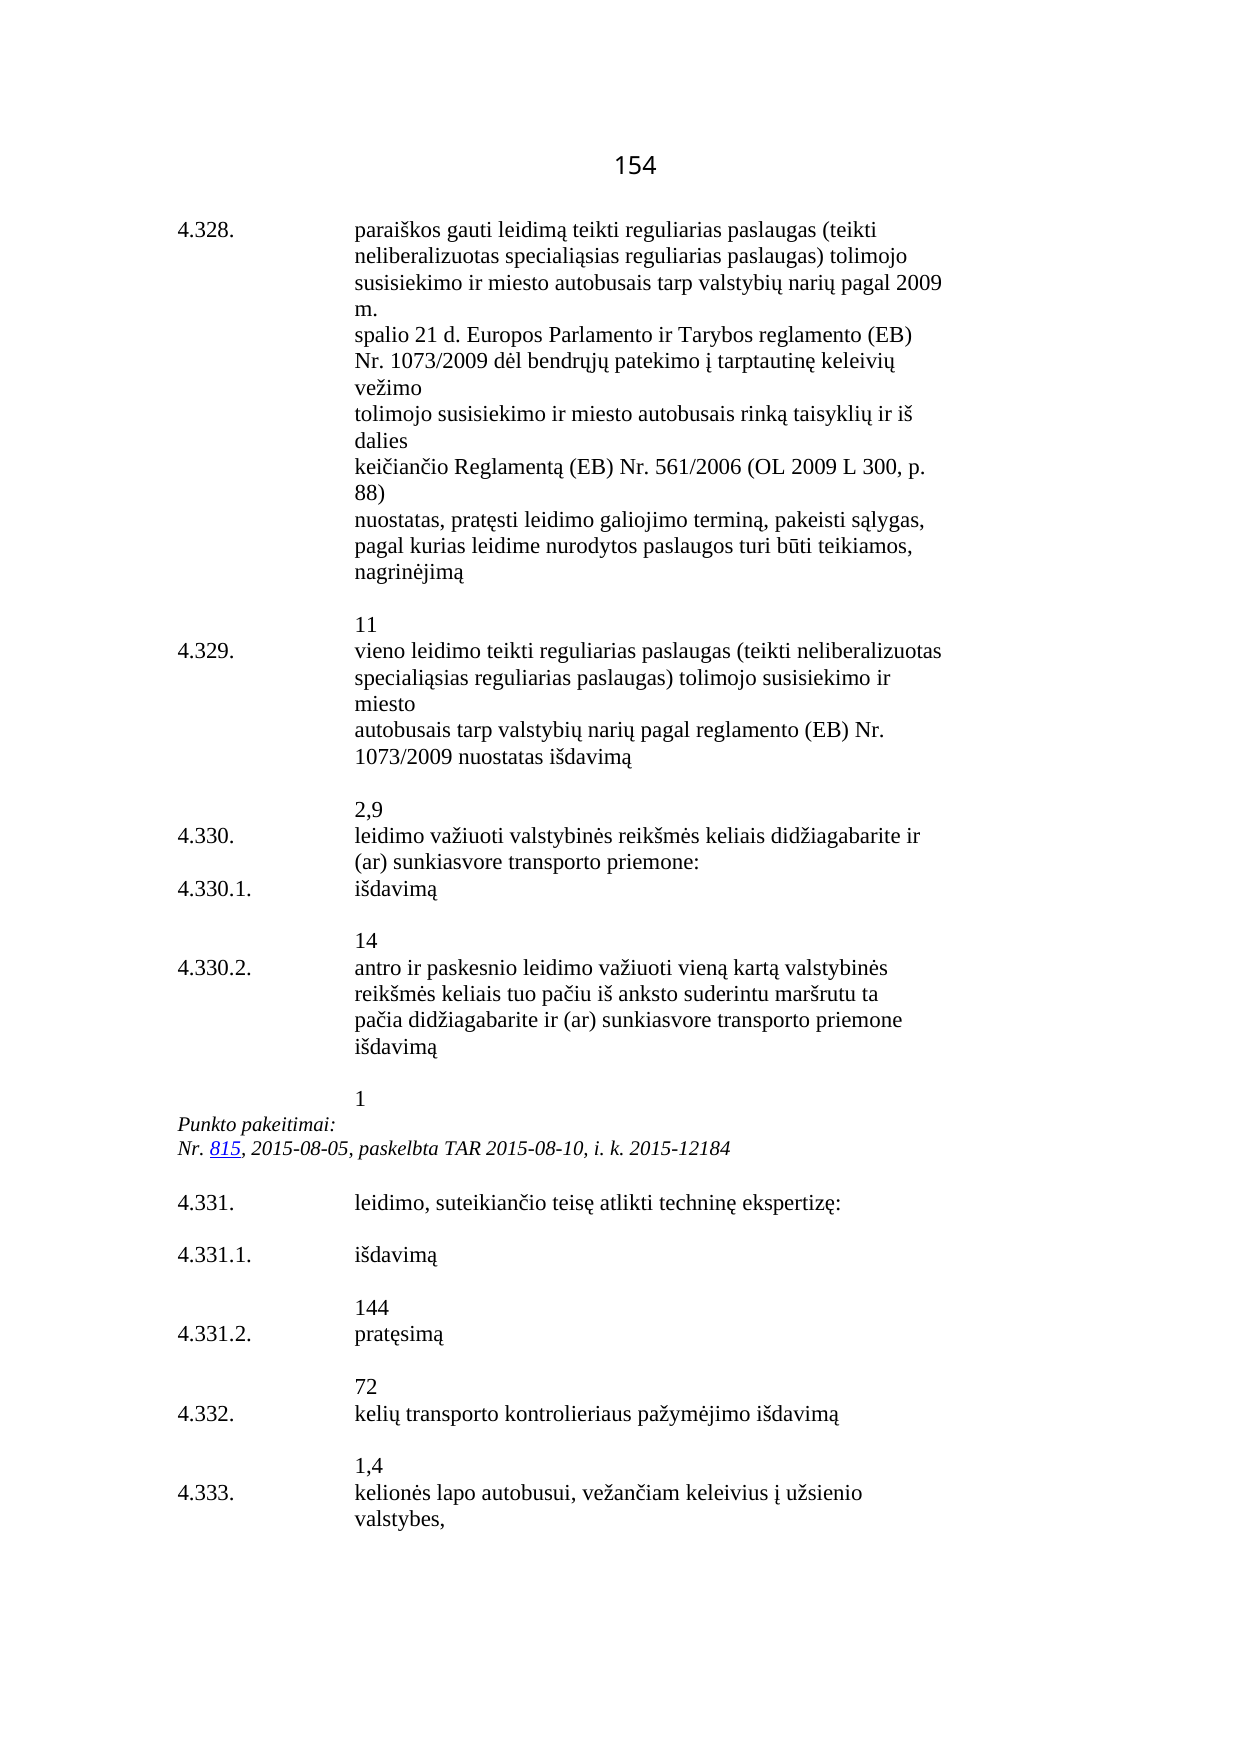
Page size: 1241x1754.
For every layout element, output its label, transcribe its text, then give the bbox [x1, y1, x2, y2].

text 4.333. kelionės lapo autobusui, vežančiam keleivius į užsienio valstybes, [177, 1479, 945, 1531]
text 4.329. vieno leidimo teikti reguliarias paslaugas (teikti neliberalizuotas [177, 637, 945, 664]
text reikšmės keliais tuo pačiu iš anksto suderintu maršrutu ta [354, 980, 945, 1006]
text išdavimą 1 [354, 1033, 945, 1112]
text nuostatas, pratęsti leidimo galiojimo terminą, pakeisti sąlygas, [354, 506, 945, 532]
text 4.331.1. išdavimą 144 [177, 1241, 945, 1321]
text pačia didžiagabarite ir (ar) sunkiasvore transporto priemone [354, 1006, 945, 1033]
text specialiąsias reguliarias paslaugas) tolimojo susisiekimo ir miesto [354, 664, 945, 717]
text spalio 21 d. Europos Parlamento ir Tarybos reglamento (EB) [354, 321, 945, 348]
text autobusais tarp valstybių narių pagal reglamento (EB) Nr. [354, 717, 945, 743]
text nagrinėjimą 11 [354, 558, 945, 637]
text Nr. 815, 2015-08-05, paskelbta TAR 2015-08-10, i. k. 2015-12184 [177, 1136, 1093, 1160]
text 4.331.2. pratęsimą 72 [177, 1321, 945, 1399]
text 1073/2009 nuostatas išdavimą 2,9 [354, 743, 945, 822]
text keičiančio Reglamentą (EB) Nr. 561/2006 (OL 2009 L 300, p. 88) [354, 453, 945, 506]
text 4.328. paraiškos gauti leidimą teikti reguliarias paslaugas (teikti [177, 216, 945, 242]
text (ar) sunkiasvore transporto priemone: [354, 848, 945, 875]
text Punkto pakeitimai: [177, 1112, 1093, 1136]
text tolimojo susisiekimo ir miesto autobusais rinką taisyklių ir iš dalies [354, 400, 945, 453]
text 4.330. leidimo važiuoti valstybinės reikšmės keliais didžiagabarite ir [177, 822, 945, 848]
text neliberalizuotas specialiąsias reguliarias paslaugas) tolimojo [354, 242, 945, 268]
text 4.330.2. antro ir paskesnio leidimo važiuoti vieną kartą valstybinės [177, 954, 945, 980]
text 4.332. kelių transporto kontrolieriaus pažymėjimo išdavimą 1,4 [177, 1399, 945, 1479]
text 4.331. leidimo, suteikiančio teisę atlikti techninę ekspertizę: [177, 1189, 945, 1241]
text Nr. 1073/2009 dėl bendrųjų patekimo į tarptautinę keleivių vežimo [354, 348, 945, 400]
text susisiekimo ir miesto autobusais tarp valstybių narių pagal 2009 m. [354, 268, 945, 321]
text 4.330.1. išdavimą 14 [177, 875, 945, 954]
text pagal kurias leidime nurodytos paslaugos turi būti teikiamos, [354, 532, 945, 558]
